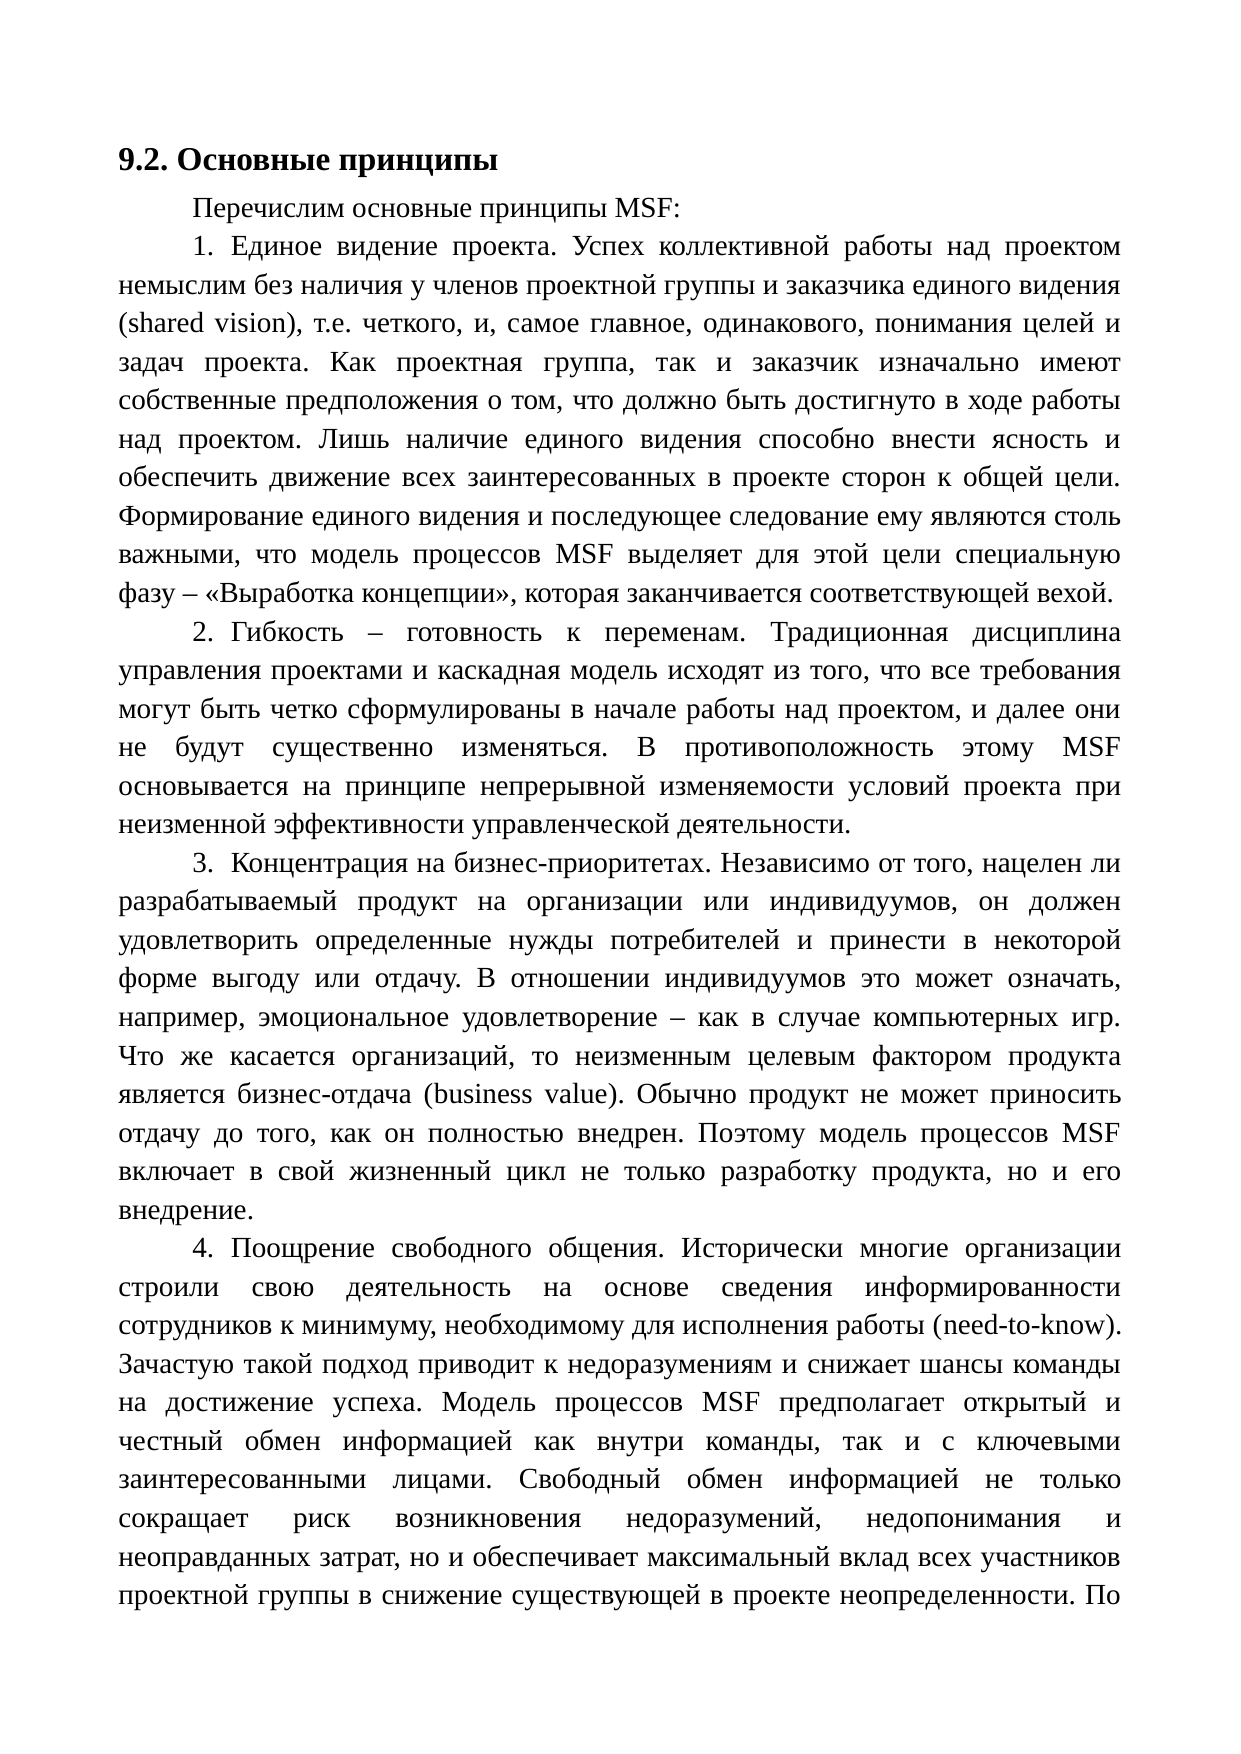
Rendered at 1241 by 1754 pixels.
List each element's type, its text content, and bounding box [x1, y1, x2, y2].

text Перечислим основные принципы MSF: [118, 190, 1122, 223]
list Гибкость – готовность к переменам. Традиционная дисциплина управления проектами и каскадная модель исходят из того, что все требования могут быть четко сформулированы в начале работы над проектом, и далее они не будут существенно изменяться. В противоположность этому MSF основывается на принципе непрерывной изменяемости условий проекта при неизменной эффективности управленческой деятельности. [118, 614, 1122, 840]
list Поощрение свободного общения. Исторически многие организации строили свою деятельность на основе сведения информированности сотрудников к минимуму, необходимому для исполнения работы (need-to-know). Зачастую такой подход приводит к недоразумениям и снижает шансы команды на достижение успеха. Модель процессов MSF предполагает открытый и честный обмен информацией как внутри команды, так и с ключевыми заинтересованными лицами. Свободный обмен информацией не только сокращает риск возникновения недоразумений, недопонимания и неоправданных затрат, но и обеспечивает максимальный вклад всех участников проектной группы в снижение существующей в проекте неопределенности. По [118, 1230, 1122, 1611]
subtitle 9.2. Основные принципы [118, 139, 1122, 177]
list Единое видение проекта. Успех коллективной работы над проектом немыслим без наличия у членов проектной группы и заказчика единого видения (shared vision), т.е. четкого, и, самое главное, одинакового, понимания целей и задач проекта. Как проектная группа, так и заказчик изначально имеют собственные предположения о том, что должно быть достигнуто в ходе работы над проектом. Лишь наличие единого видения способно внести ясность и обеспечить движение всех заинтересованных в проекте сторон к общей цели. Формирование единого видения и последующее следование ему являются столь важными, что модель процессов MSF выделяет для этой цели специальную фазу – «Выработка концепции», которая заканчивается соответствующей вехой. [118, 228, 1122, 609]
list Концентрация на бизнес-приоритетах. Независимо от того, нацелен ли разрабатываемый продукт на организации или индивидуумов, он должен удовлетворить определенные нужды потребителей и принести в некоторой форме выгоду или отдачу. В отношении индивидуумов это может означать, например, эмоциональное удовлетворение – как в случае компьютерных игр. Что же касается организаций, то неизменным целевым фактором продукта является бизнес-отдача (business value). Обычно продукт не может приносить отдачу до того, как он полностью внедрен. Поэтому модель процессов MSF включает в свой жизненный цикл не только разработку продукта, но и его внедрение. [118, 845, 1122, 1225]
